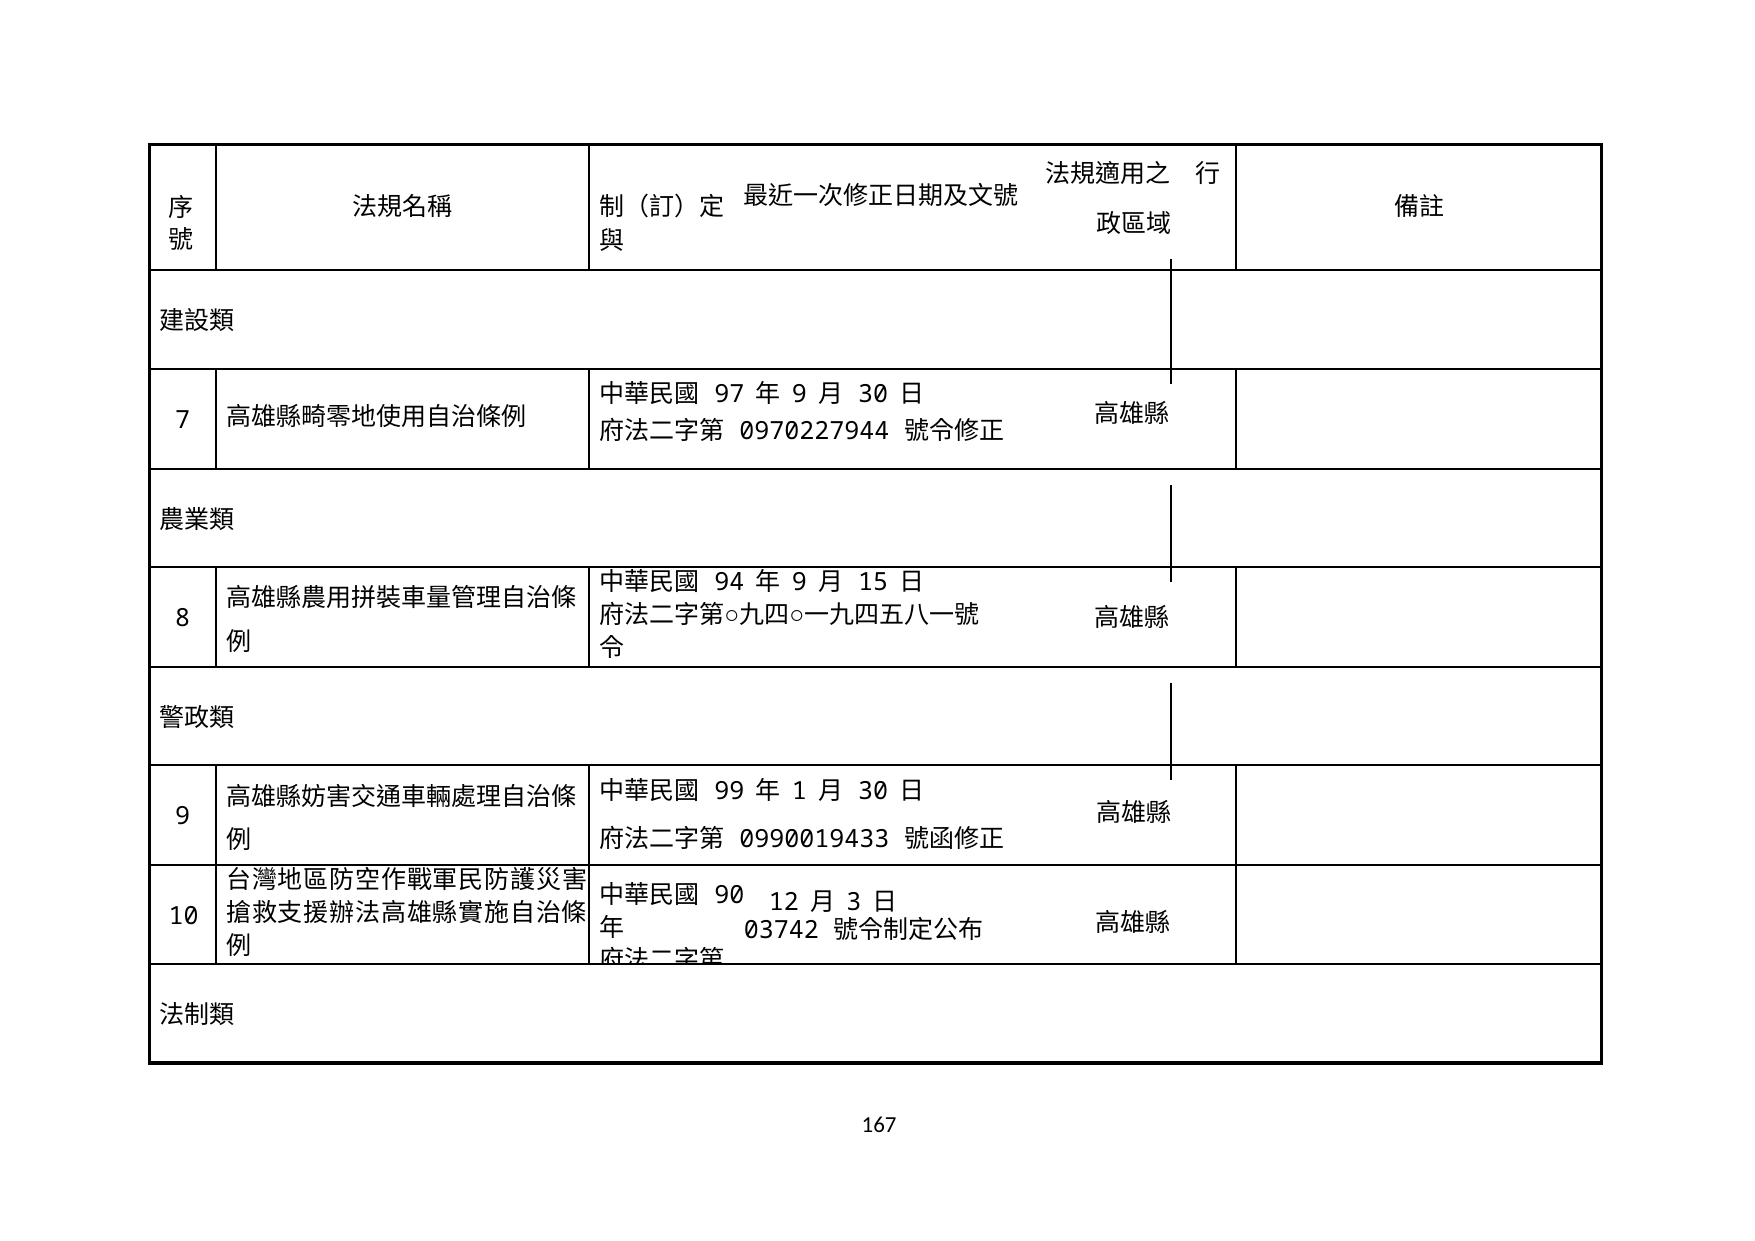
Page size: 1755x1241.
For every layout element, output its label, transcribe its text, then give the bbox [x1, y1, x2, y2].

table_cell 農業類 [151, 470, 589, 566]
table_cell [1237, 568, 1600, 666]
table_cell [741, 271, 1170, 368]
table_cell 高雄縣妨害交通車輛處理自治條 例 [217, 766, 588, 863]
table_cell [1237, 766, 1600, 863]
table_cell [1236, 271, 1600, 368]
table_header 最近一次修正日期及文號 法規適用之 行 政區域 [741, 146, 1235, 269]
table_cell 台灣地區防空作戰軍民防護災害 搶救支援辦法高雄縣實施自治條 例 [217, 866, 588, 963]
table_cell [741, 668, 1236, 764]
table_cell [1237, 370, 1600, 468]
table_cell 8 [151, 568, 215, 666]
table_header 備註 [1237, 146, 1600, 269]
table_cell 高雄縣畸零地使用自治條例 [217, 370, 588, 468]
table_cell [589, 668, 741, 764]
table_cell 中華民國 97年9月 30日 府法二字第 0970227944 號令修正 高雄縣 [590, 370, 1235, 468]
table_header 序 號 [151, 146, 215, 269]
table_cell 中華民國 99年1月 30日 高雄縣 府法二字第 0990019433 號函修正 [590, 766, 1235, 863]
table_cell [589, 271, 741, 368]
table_header 法規名稱 [217, 146, 588, 269]
table_header 制（訂）定與 [590, 146, 741, 269]
table_cell 高雄縣農用拼裝車量管理自治條 例 [217, 568, 588, 666]
table_cell 建設類 [151, 271, 589, 368]
table_cell 中華民國 94年9月 15日 府法二字第○九四○一九四五八一號 高雄縣 令 [590, 568, 1235, 666]
table_cell 警政類 [151, 668, 589, 764]
table_cell [741, 470, 1236, 566]
table_cell 中華民國 90 年 府法二字第 2 [590, 866, 741, 963]
table_cell [1236, 965, 1600, 1061]
table_cell [589, 965, 1236, 1061]
table_cell [1236, 668, 1600, 764]
table_cell 7 [151, 370, 215, 468]
table_cell [1236, 470, 1600, 566]
table_cell [589, 470, 741, 566]
table_cell 10 [151, 866, 215, 963]
table_cell [1237, 866, 1600, 963]
table_cell 12月3日 高雄縣 03742 號令制定公布 [741, 866, 1235, 963]
table_cell [1172, 271, 1236, 368]
table_cell 法制類 [151, 965, 589, 1061]
table_cell 9 [151, 766, 215, 863]
